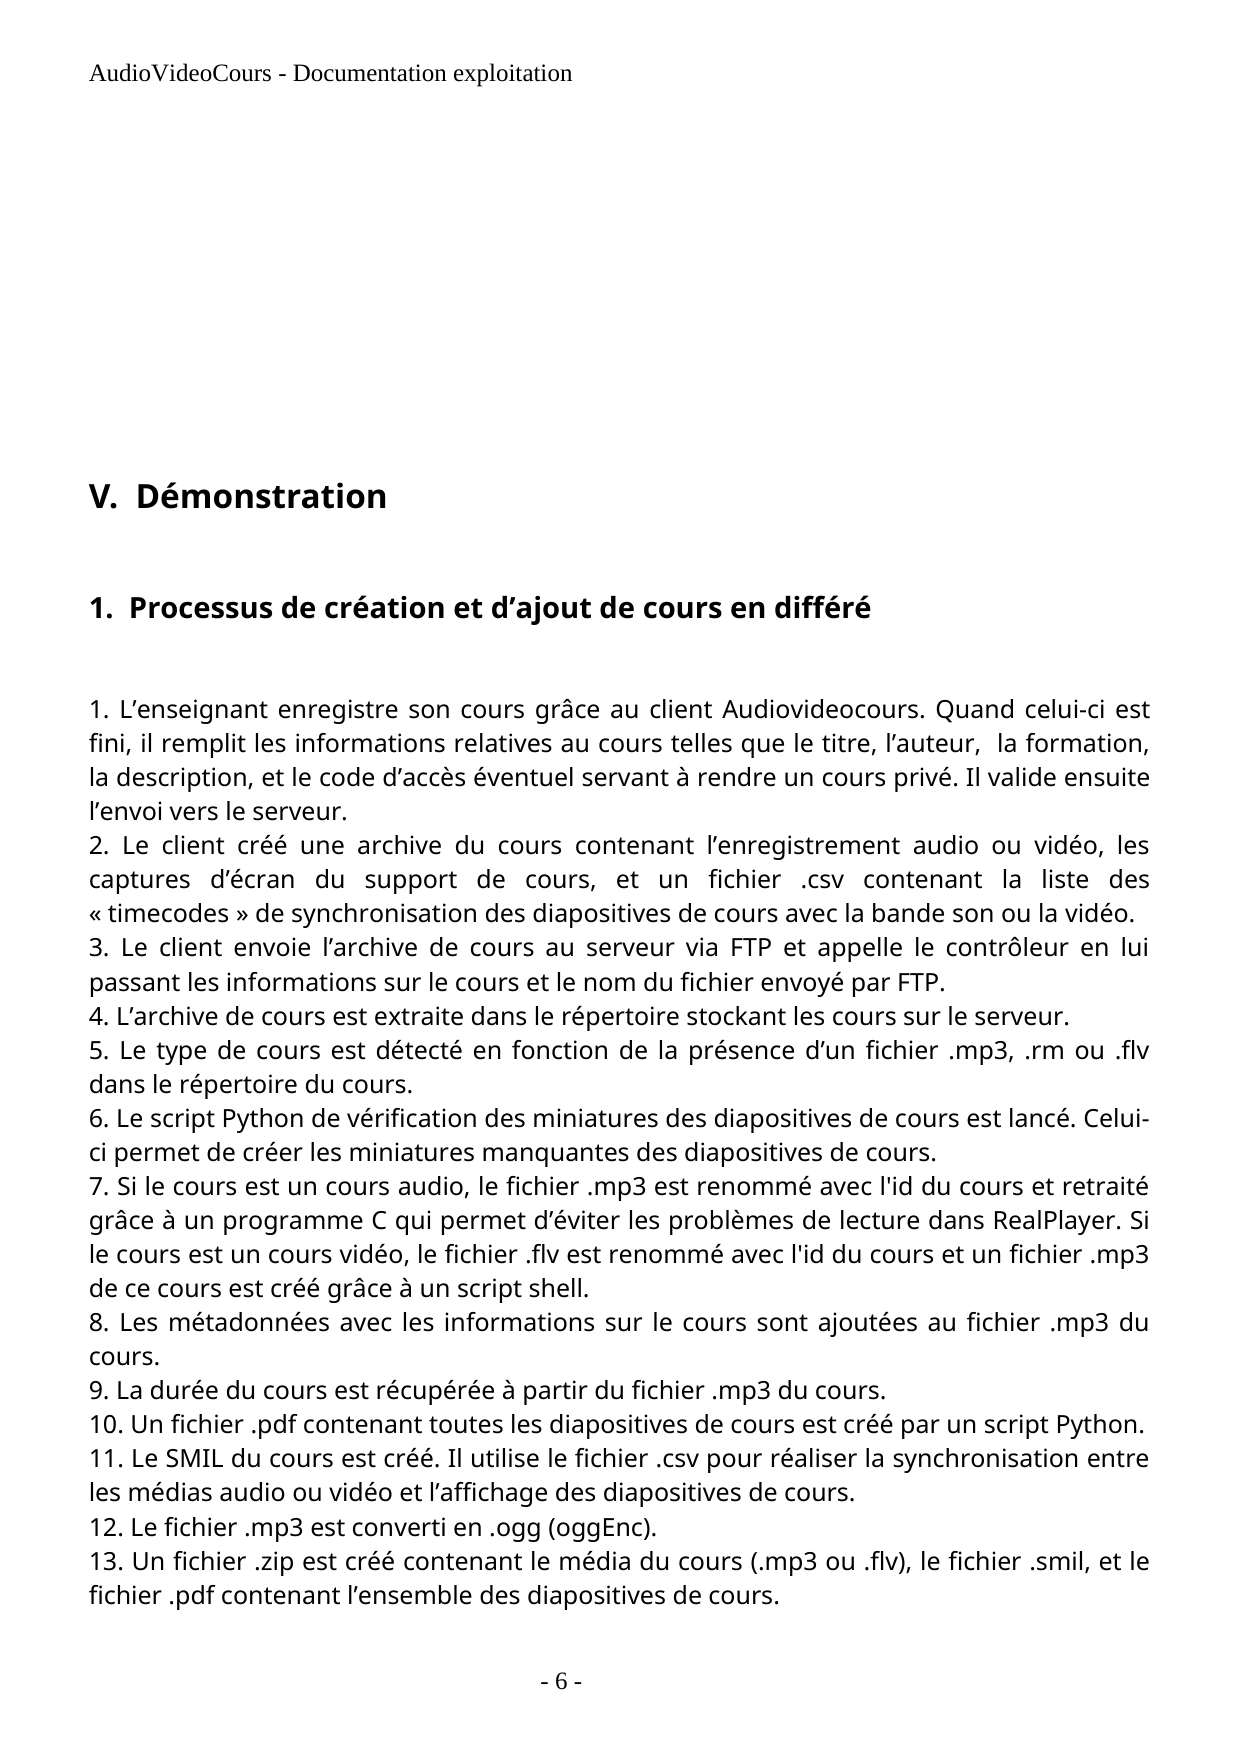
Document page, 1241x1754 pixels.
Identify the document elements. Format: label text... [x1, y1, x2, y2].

subtitle V. Démonstration [88, 472, 1152, 518]
text 1. L’enseignant enregistre son cours grâce au client Audiovideocours. Quand celui-ci est fini, il remplit les informations relatives au cours telles que le titre, l’auteur, la formation, la description, et le code d’accès éventuel servant à rendre un cours privé. Il valide ensuite l’envoi vers le serveur. [88, 692, 1152, 828]
text 12. Le fichier .mp3 est converti en .ogg (oggEnc). [88, 1509, 1152, 1543]
text 9. La durée du cours est récupérée à partir du fichier .mp3 du cours. [88, 1373, 1152, 1407]
text 13. Un fichier .zip est créé contenant le média du cours (.mp3 ou .flv), le fichier .smil, et le fichier .pdf contenant l’ensemble des diapositives de cours. [88, 1543, 1152, 1611]
text 6. Le script Python de vérification des miniatures des diapositives de cours est lancé. Celui-ci permet de créer les miniatures manquantes des diapositives de cours. [88, 1100, 1152, 1168]
text 2. Le client créé une archive du cours contenant l’enregistrement audio ou vidéo, les captures d’écran du support de cours, et un fichier .csv contenant la liste des « timecodes » de synchronisation des diapositives de cours avec la bande son ou la vidéo. [88, 828, 1152, 930]
text 7. Si le cours est un cours audio, le fichier .mp3 est renommé avec l'id du cours et retraité grâce à un programme C qui permet d’éviter les problèmes de lecture dans RealPlayer. Si le cours est un cours vidéo, le fichier .flv est renommé avec l'id du cours et un fichier .mp3 de ce cours est créé grâce à un script shell. [88, 1168, 1152, 1305]
text 11. Le SMIL du cours est créé. Il utilise le fichier .csv pour réaliser la synchronisation entre les médias audio ou vidéo et l’affichage des diapositives de cours. [88, 1441, 1152, 1509]
text 10. Un fichier .pdf contenant toutes les diapositives de cours est créé par un script Python. [88, 1407, 1152, 1441]
text 3. Le client envoie l’archive de cours au serveur via FTP et appelle le contrôleur en lui passant les informations sur le cours et le nom du fichier envoyé par FTP. [88, 930, 1152, 998]
text 5. Le type de cours est détecté en fonction de la présence d’un fichier .mp3, .rm ou .flv dans le répertoire du cours. [88, 1032, 1152, 1100]
subtitle 1. Processus de création et d’ajout de cours en différé [88, 587, 1152, 627]
text 8. Les métadonnées avec les informations sur le cours sont ajoutées au fichier .mp3 du cours. [88, 1305, 1152, 1373]
text 4. L’archive de cours est extraite dans le répertoire stockant les cours sur le serveur. [88, 998, 1152, 1032]
